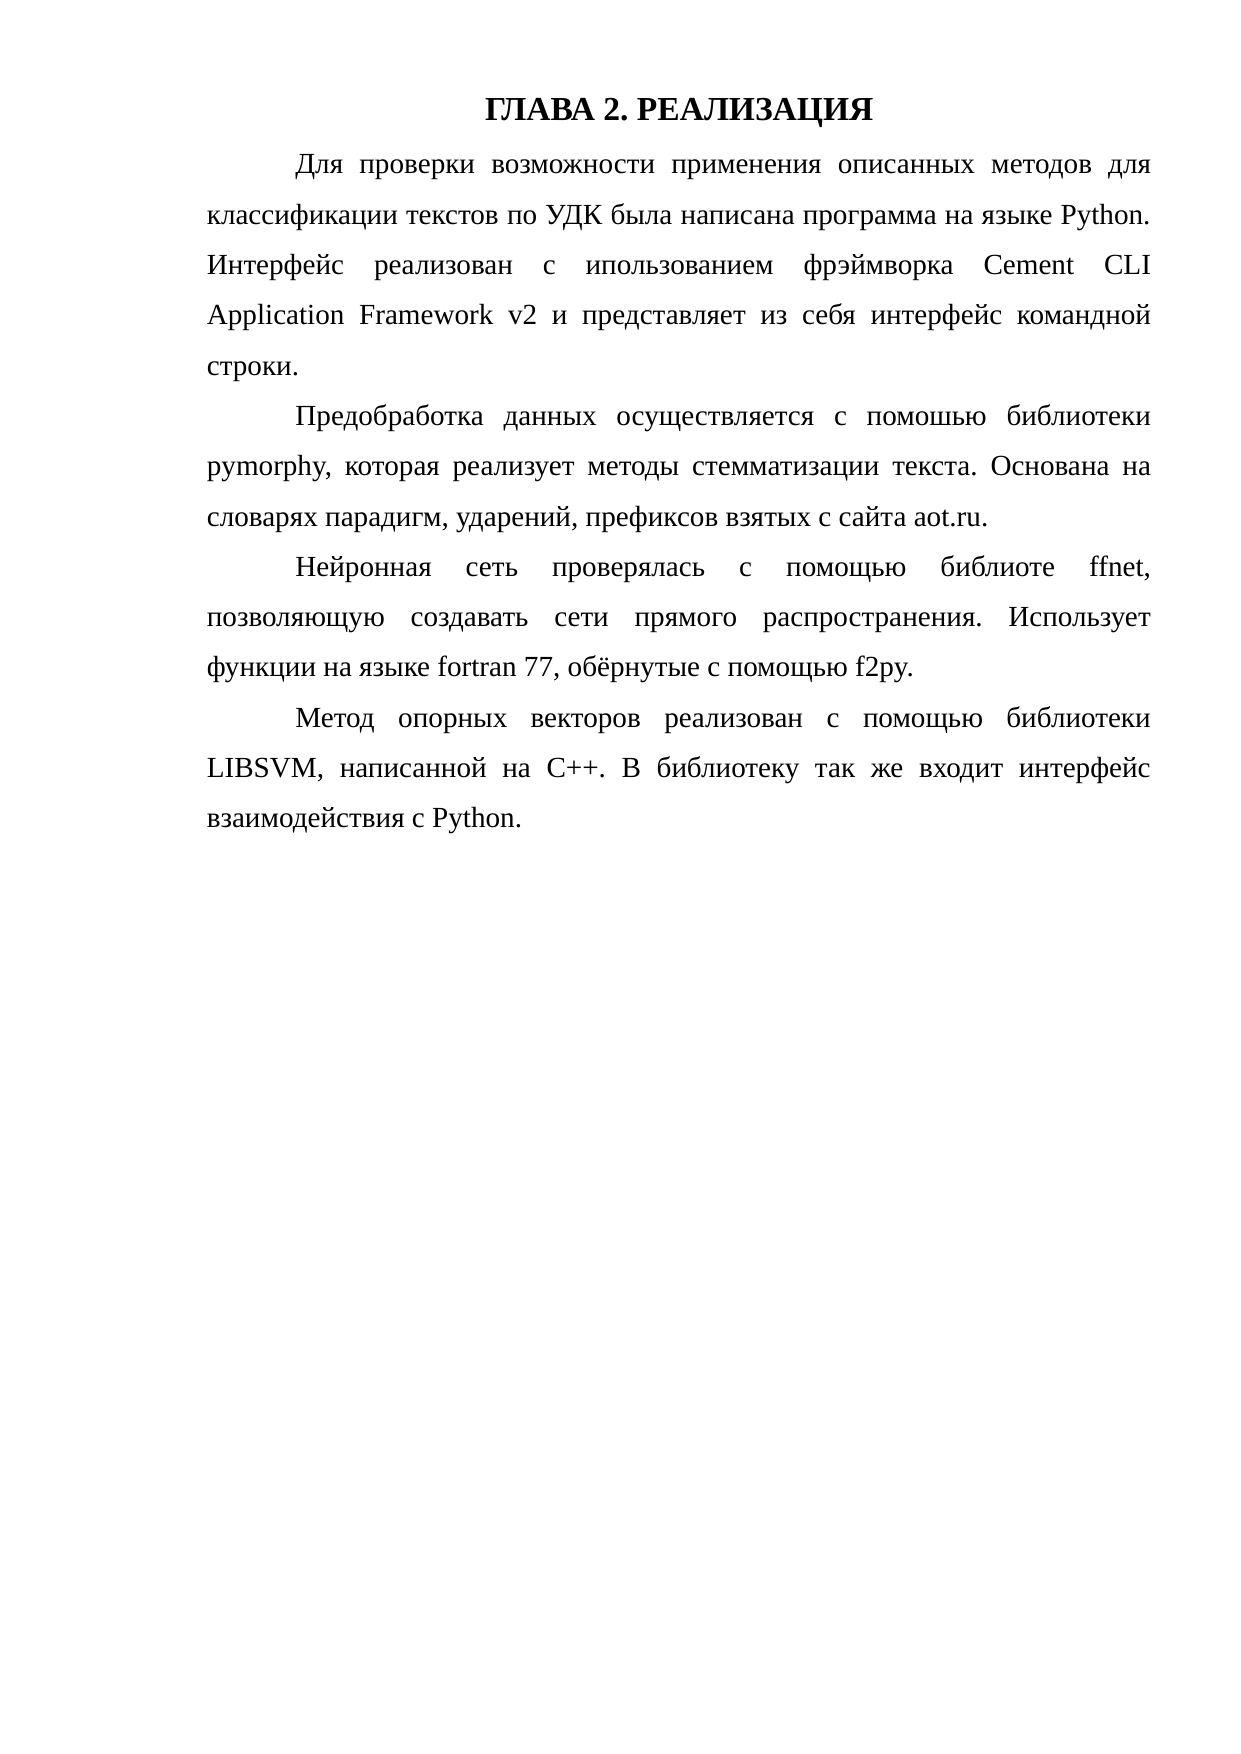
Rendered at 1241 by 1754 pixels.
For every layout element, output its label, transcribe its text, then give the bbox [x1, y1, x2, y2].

text Нейронная сеть проверялась с помощью библиоте ffnet, позволяющую создавать сети прямого распространения. Использует функции на языке fortran 77, обёрнутые с помощью f2py. [207, 549, 1152, 683]
subtitle Глава 2. Реализация [207, 88, 1152, 127]
text Предобработка данных осуществляется с помошью библиотеки pymorphy, которая реализует методы стемматизации текста. Основана на словарях парадигм, ударений, префиксов взятых с сайта aot.ru. [207, 398, 1152, 532]
text Для проверки возможности применения описанных методов для классификации текстов по УДК была написана программа на языке Python. Интерфейс реализован с ипользованием фрэймворка Cement CLI Application Framework v2 и представляет из себя интерфейс командной строки. [207, 146, 1152, 381]
text Метод опорных векторов реализован с помощью библиотеки LIBSVM, написанной на C++. В библиотеку так же входит интерфейс взаимодействия с Python. [207, 700, 1152, 834]
